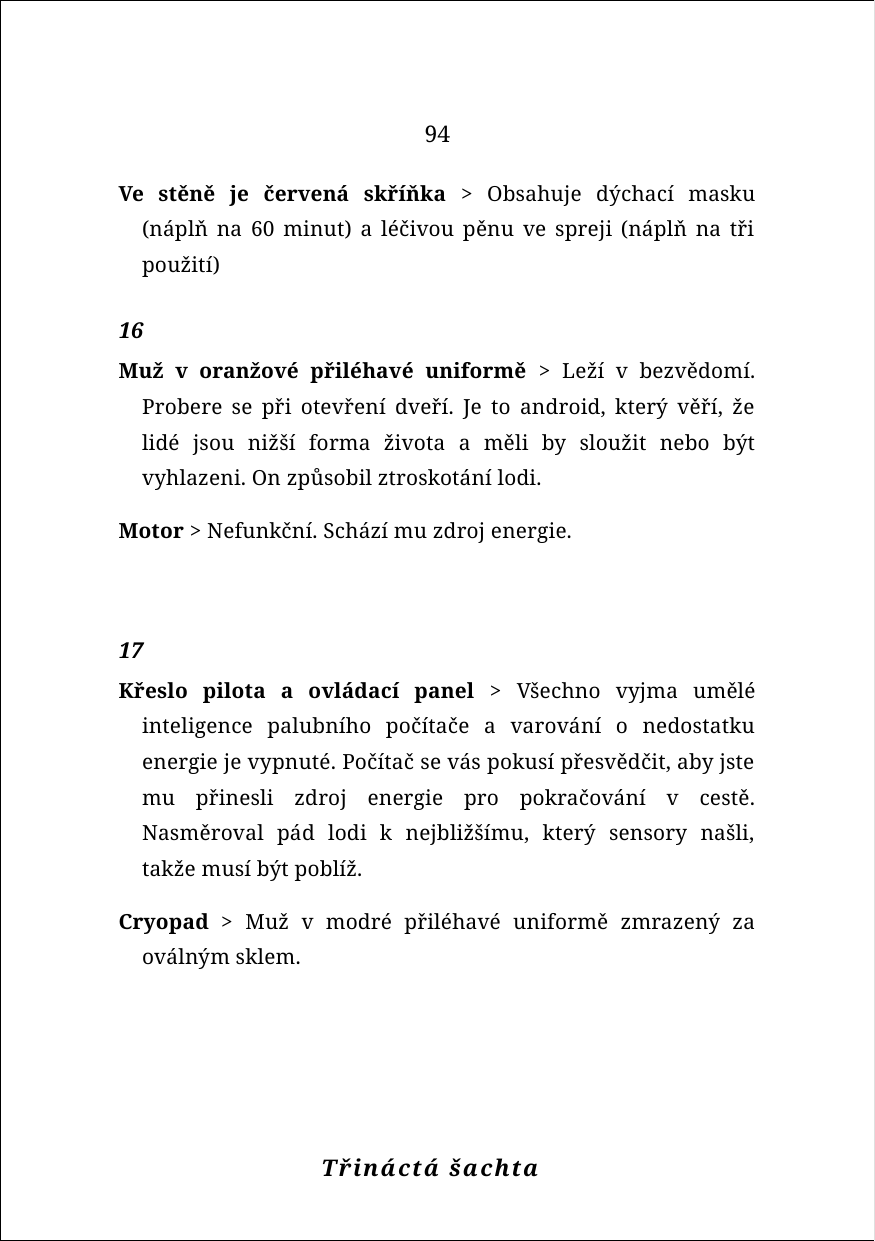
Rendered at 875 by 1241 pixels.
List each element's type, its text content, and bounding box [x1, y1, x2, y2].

text Ve stěně je červená skříňka > Obsahuje dýchací masku (náplň na 60 minut) a léčivou pěnu ve spreji (náplň na tři použití) [118, 179, 756, 278]
text Cryopad > Muž v modré přiléhavé uniformě zmrazený za oválným sklem. [118, 907, 756, 971]
subtitle 17 [118, 634, 756, 664]
subtitle 16 [118, 315, 756, 345]
text Křeslo pilota a ovládací panel > Všechno vyjma umělé inteligence palubního počítače a varování o nedostatku energie je vypnuté. Počítač se vás pokusí přesvědčit, aby jste mu přinesli zdroj energie pro pokračování v cestě. Nasměroval pád lodi k nejbližšímu, který sensory našli, takže musí být poblíž. [118, 676, 756, 882]
text Motor > Nefunkční. Schází mu zdroj energie. [118, 516, 756, 545]
text Muž v oranžové přiléhavé uniformě > Leží v bezvědomí. Probere se při otevření dveří. Je to android, který věří, že lidé jsou nižší forma života a měli by sloužit nebo být vyhlazeni. On způsobil ztroskotání lodi. [118, 357, 756, 492]
